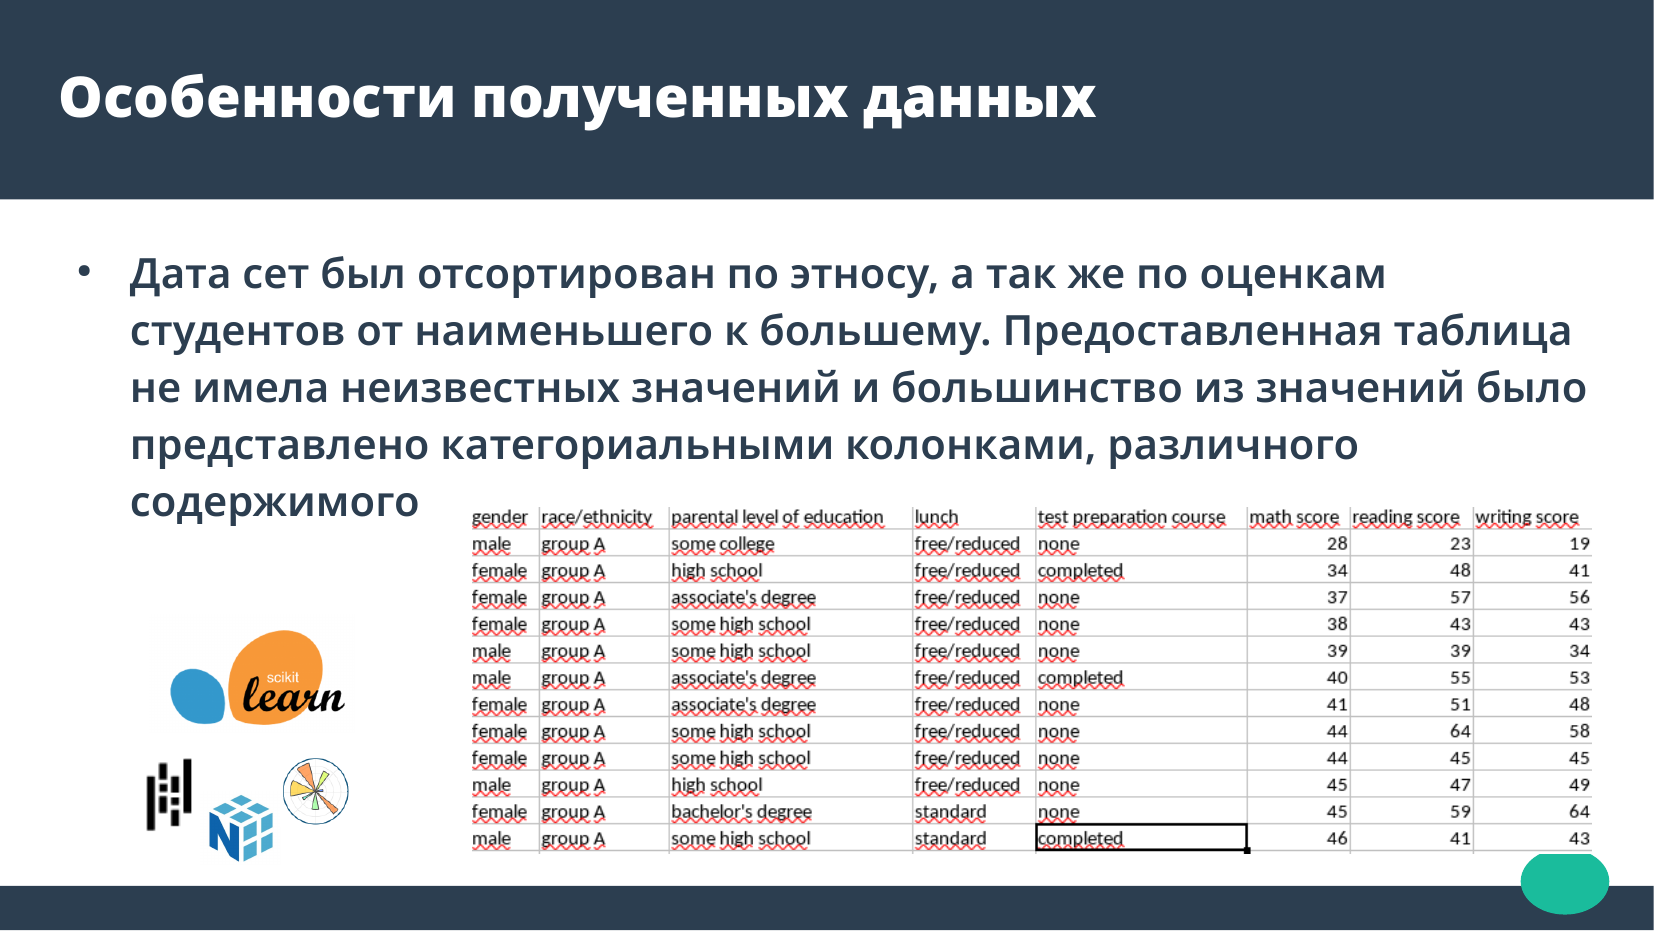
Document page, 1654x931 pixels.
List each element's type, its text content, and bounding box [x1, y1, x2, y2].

list Дата сет был отсортирован по этносу, а так же по оценкам студентов от наименьшего к большему. Предоставленная таблица не имела неизвестных значений и большинство из значений было представлено категориальными колонками, различного содержимого [59, 243, 1595, 864]
picture [472, 507, 1592, 854]
picture [149, 614, 355, 733]
picture [146, 755, 352, 865]
title Особенности полученных данных [59, 37, 1595, 156]
